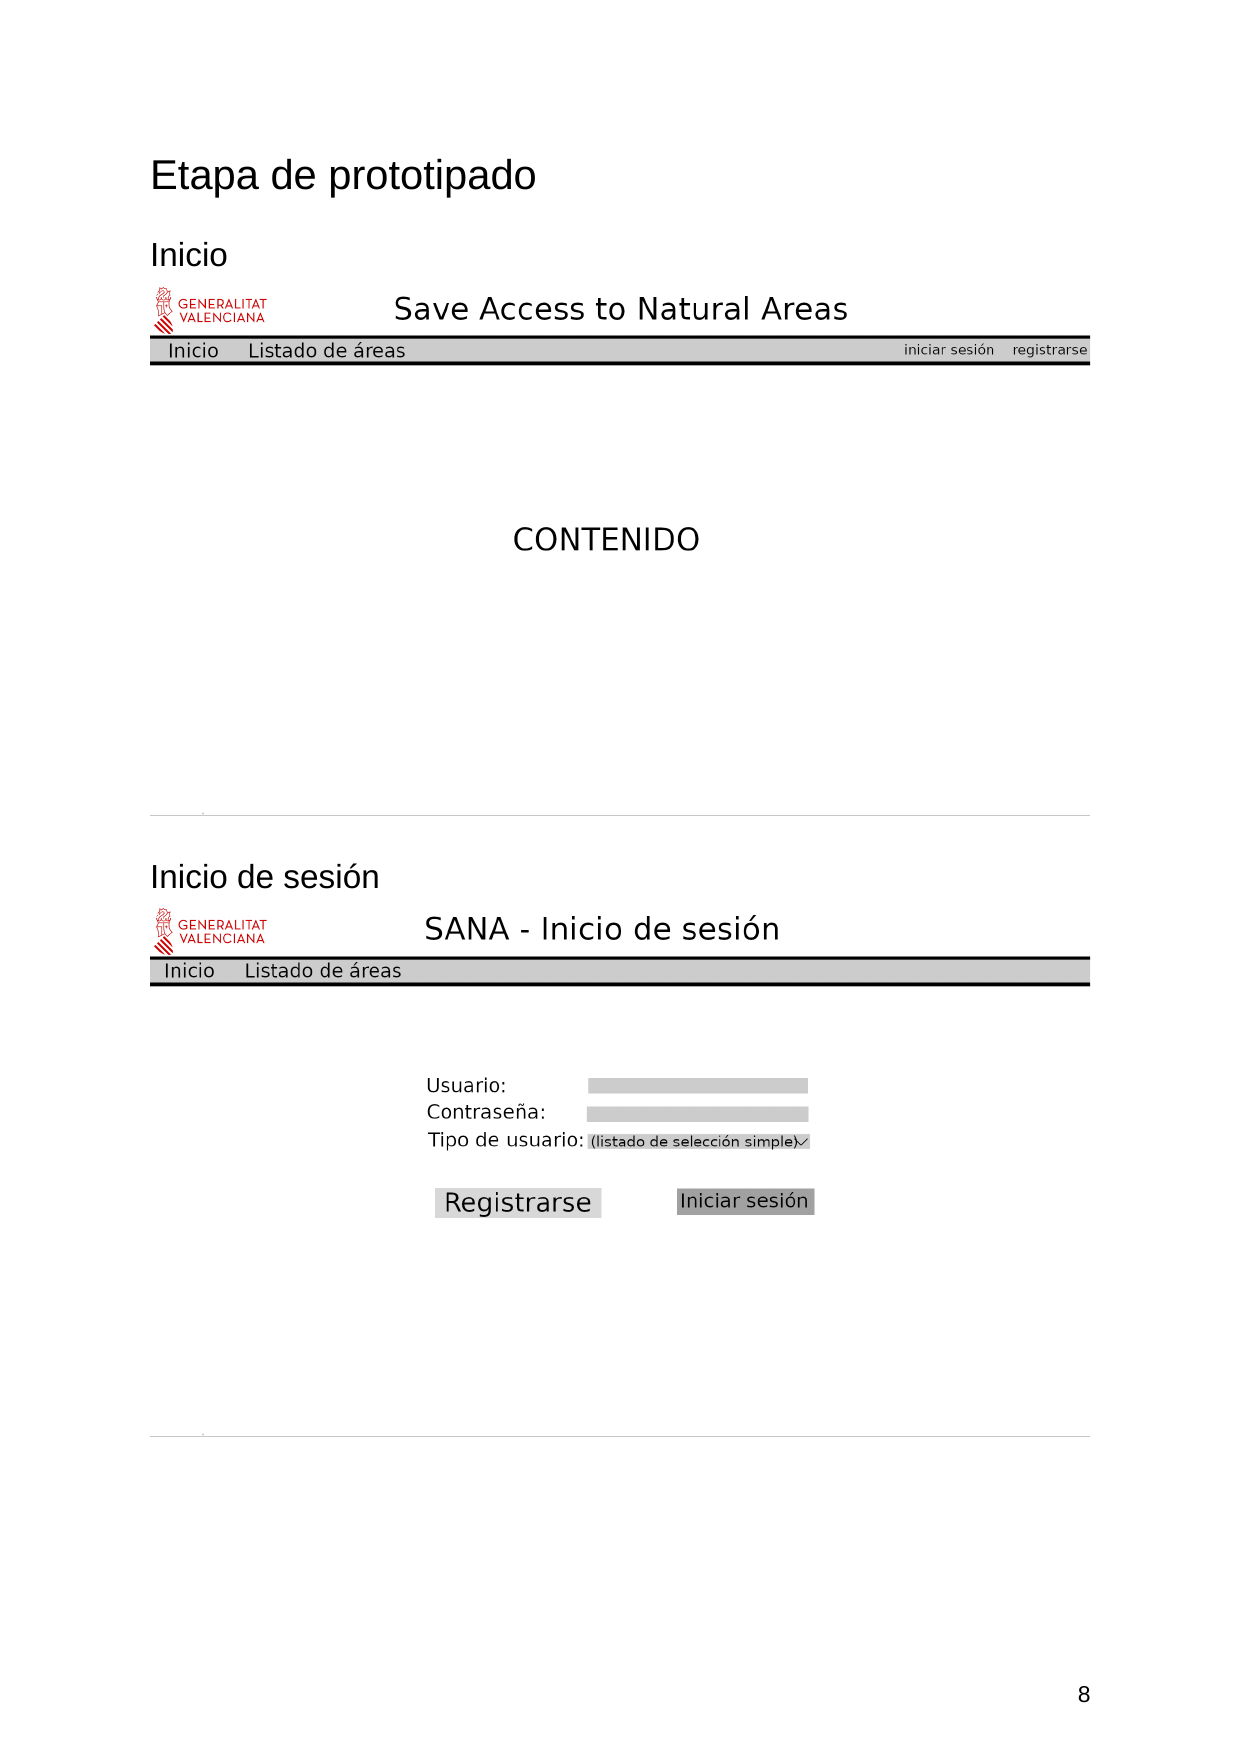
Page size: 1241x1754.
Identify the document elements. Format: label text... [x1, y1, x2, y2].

subtitle Etapa de prototipado [150, 150, 1090, 198]
subtitle Inicio [150, 235, 1090, 274]
picture [150, 907, 1091, 1437]
subtitle Inicio de sesión [150, 857, 1090, 895]
picture [150, 286, 1091, 816]
